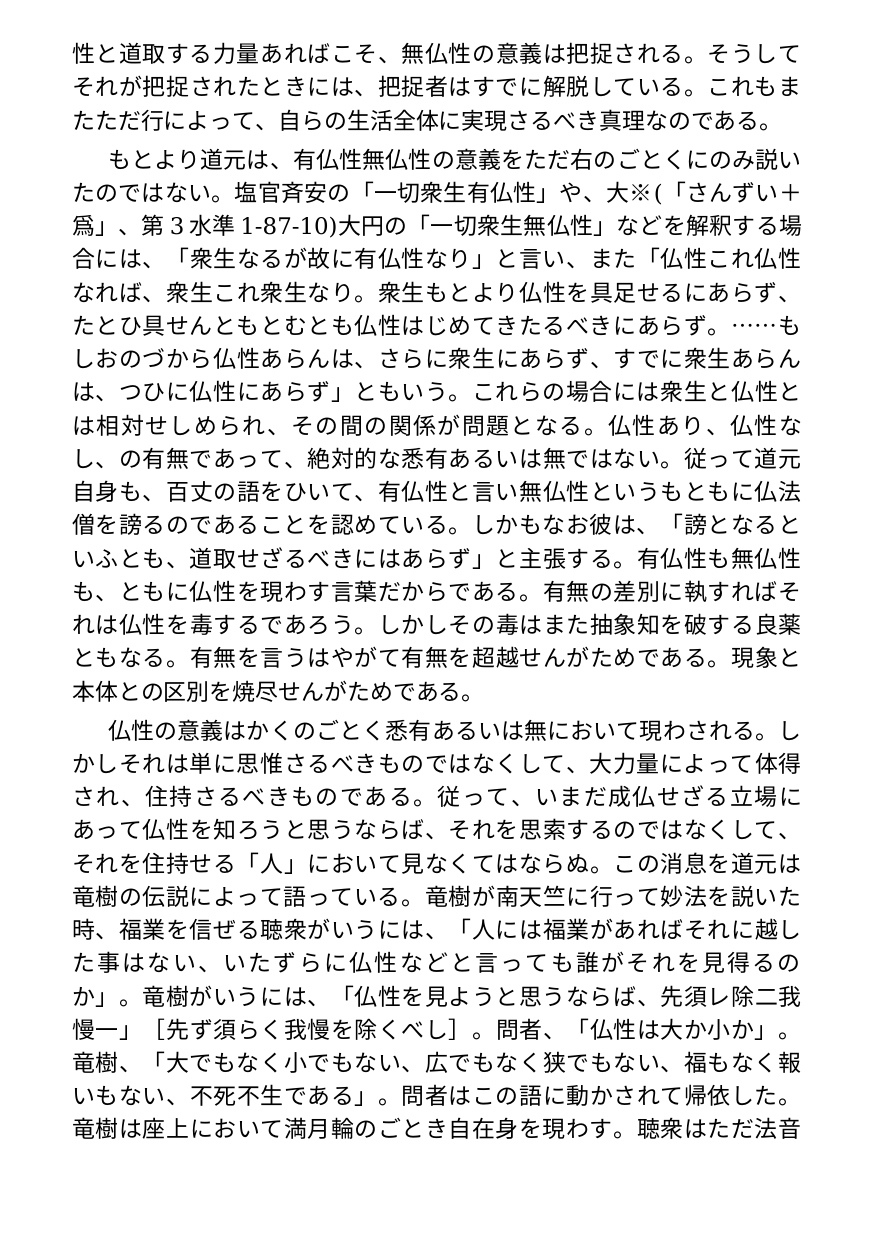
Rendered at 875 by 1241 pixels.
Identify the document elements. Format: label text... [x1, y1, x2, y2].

text 仏性の意義はかくのごとく悉有あるいは無において現わされる。しかしそれは単に思惟さるべきものではなくして、大力量によって体得され、住持さるべきものである。従って、いまだ成仏せざる立場にあって仏性を知ろうと思うならば、それを思索するのではなくして、それを住持せる「人」において見なくてはならぬ。この消息を道元は竜樹の伝説によって語っている。竜樹が南天竺に行って妙法を説いた時、福業を信ぜる聴衆がいうには、「人には福業があればそれに越した事はない、いたずらに仏性などと言っても誰がそれを見得るのか」。竜樹がいうには、「仏性を見ようと思うならば、先須レ除二我慢一」［先ず須らく我慢を除くべし］。問者、「仏性は大か小か」。竜樹、「大でもなく小でもない、広でもなく狭でもない、福もなく報いもない、不死不生である」。問者はこの語に動かされて帰依した。竜樹は座上において満月輪のごとき自在身を現わす。聴衆はただ法音 [72, 712, 802, 1144]
text もとより道元は、有仏性無仏性の意義をただ右のごとくにのみ説いたのではない。塩官斉安の「一切衆生有仏性」や、大※(「さんずい＋爲」、第3水準1-87-10)大円の「一切衆生無仏性」などを解釈する場合には、「衆生なるが故に有仏性なり」と言い、また「仏性これ仏性なれば、衆生これ衆生なり。衆生もとより仏性を具足せるにあらず、たとひ具せんともとむとも仏性はじめてきたるべきにあらず。……もしおのづから仏性あらんは、さらに衆生にあらず、すでに衆生あらんは、つひに仏性にあらず」ともいう。これらの場合には衆生と仏性とは相対せしめられ、その間の関係が問題となる。仏性あり、仏性なし、の有無であって、絶対的な悉有あるいは無ではない。従って道元自身も、百丈の語をひいて、有仏性と言い無仏性というもともに仏法僧を謗るのであることを認めている。しかもなお彼は、「謗となるといふとも、道取せざるべきにはあらず」と主張する。有仏性も無仏性も、ともに仏性を現わす言葉だからである。有無の差別に執すればそれは仏性を毒するであろう。しかしその毒はまた抽象知を破する良薬ともなる。有無を言うはやがて有無を超越せんがためである。現象と本体との区別を焼尽せんがためである。 [72, 142, 802, 707]
text 性と道取する力量あればこそ、無仏性の意義は把捉される。そうしてそれが把捉されたときには、把捉者はすでに解脱している。これもまたただ行によって、自らの生活全体に実現さるべき真理なのである。 [72, 36, 802, 136]
